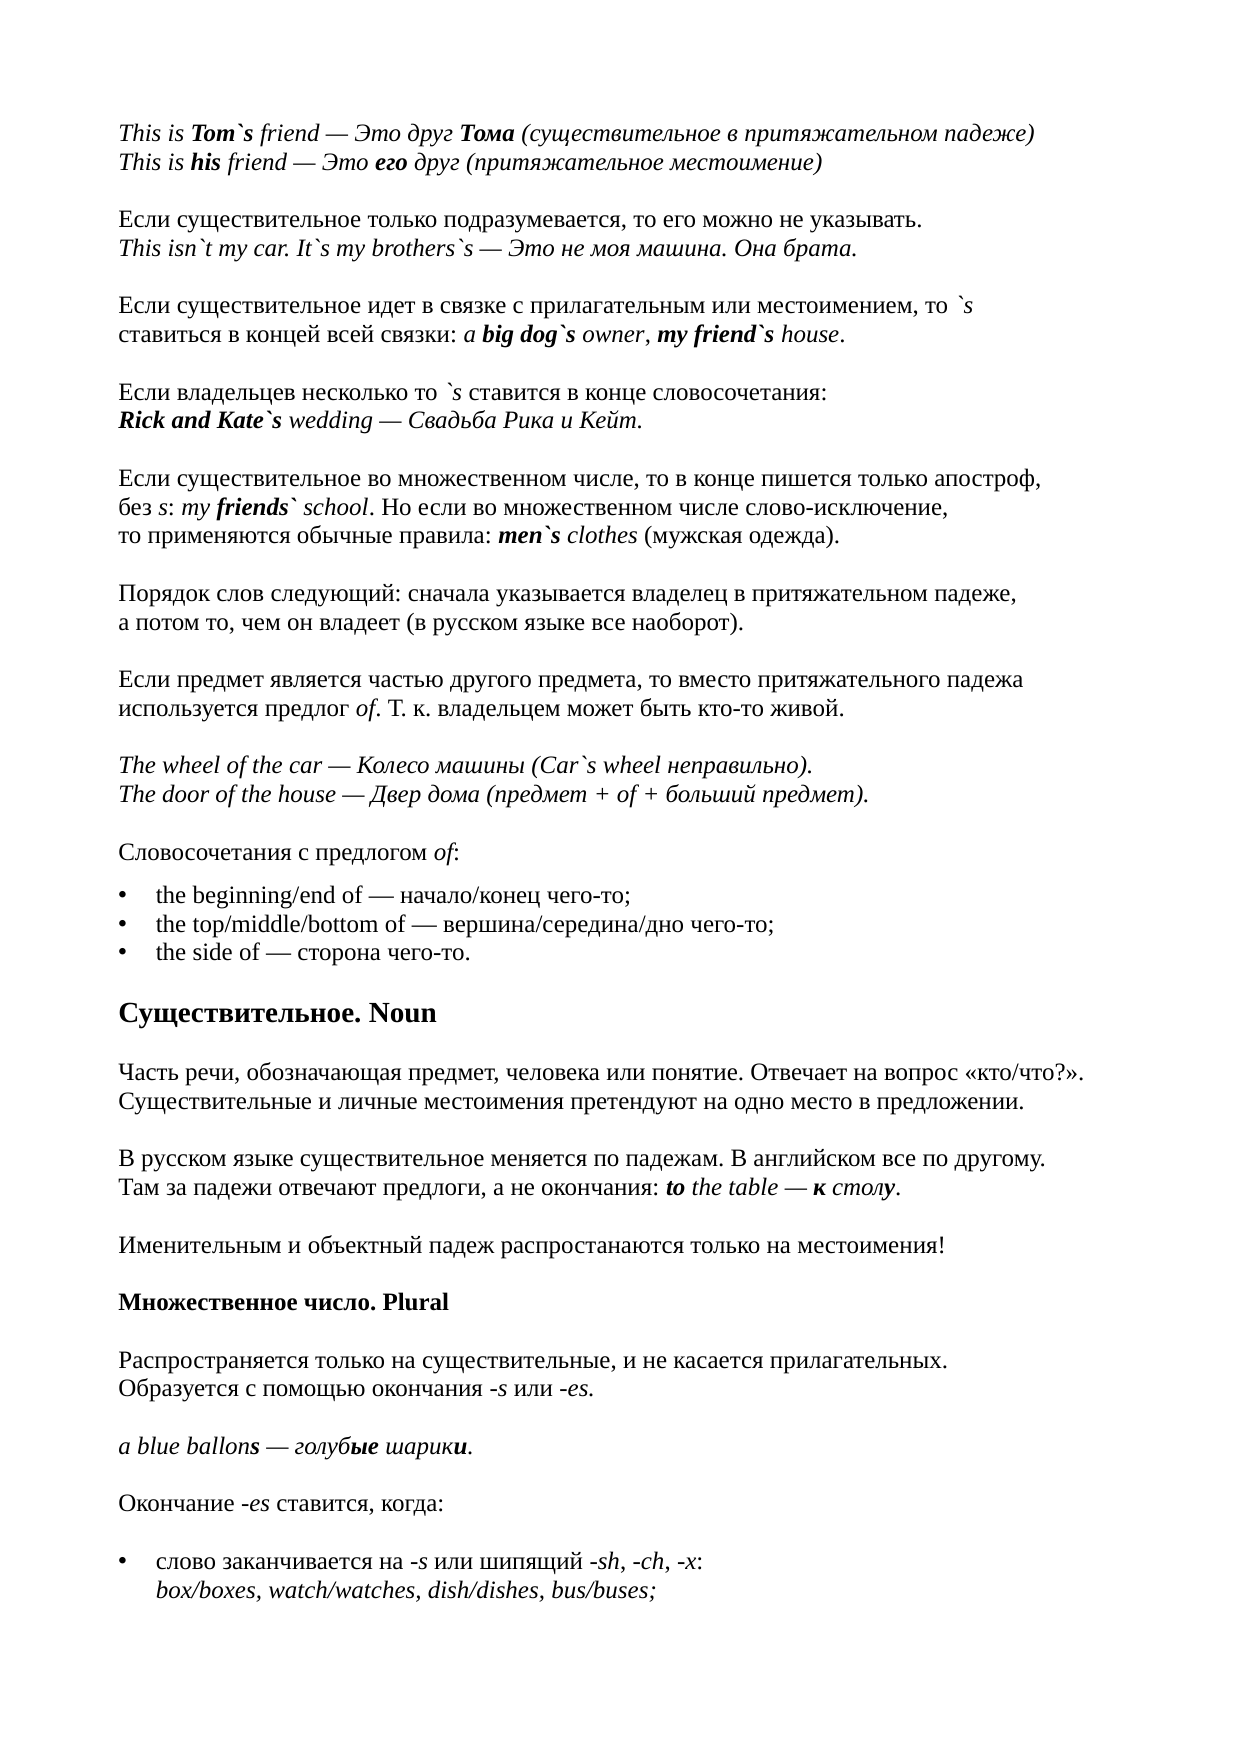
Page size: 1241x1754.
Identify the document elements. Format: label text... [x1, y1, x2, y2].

list слово заканчивается на -s или шипящий -sh, -ch, -x: [118, 1546, 1122, 1575]
text а потом то, чем он владеет (в русском языке все наоборот). [118, 607, 1122, 636]
text Если предмет является частью другого предмета, то вместо притяжательного падежа используется предлог of. Т. к. владельцем может быть кто-то живой. [118, 664, 1122, 722]
list the beginning/end of — начало/конец чего-то; [118, 880, 1122, 909]
text ставиться в концей всей связки: a big dog`s owner, my friend`s house. [118, 319, 1122, 348]
text Если владельцев несколько то `s ставится в конце словосочетания: [118, 377, 1122, 406]
text Часть речи, обозначающая предмет, человека или понятие. Отвечает на вопрос «кто/что?». Существительные и личные местоимения претендуют на одно место в предложении. [118, 1057, 1122, 1115]
text Порядок слов следующий: сначала указывается владелец в притяжательном падеже, [118, 578, 1122, 607]
text Окончание -es ставится, когда: [118, 1488, 1122, 1517]
list the top/middle/bottom of — вершина/середина/дно чего-то; [118, 909, 1122, 937]
text Если существительное идет в связке с прилагательным или местоимением, то `s [118, 291, 1122, 319]
text Распространяется только на существительные, и не касается прилагательных. [118, 1345, 1122, 1373]
text The door of the house — Двер дома (предмет + of + больший предмет). [118, 779, 1122, 808]
text В русском языке существительное меняется по падежам. В английском все по другому. [118, 1143, 1122, 1172]
text то применяются обычные правила: men`s clothes (мужская одежда). [118, 521, 1122, 549]
list the side of — сторона чего-то. [118, 937, 1122, 966]
text Образуется с помощью окончания -s или -es. [118, 1373, 1122, 1402]
text Словосочетания с предлогом of: [118, 837, 1122, 866]
text This is Tom`s friend — Это друг Тома (существительное в притяжательном падеже) [118, 118, 1122, 147]
text The wheel of the car — Колесо машины (Car`s wheel неправильно). [118, 751, 1122, 779]
text This is his friend — Это его друг (притяжательное местоимение) [118, 147, 1122, 176]
text Именительным и объектный падеж распростанаются только на местоимения! [118, 1230, 1122, 1258]
text Множественное число. Plural [118, 1287, 1122, 1316]
text Существительное. Noun [118, 995, 1122, 1028]
text a blue ballons — голубые шарики. [118, 1431, 1122, 1460]
text Если существительное во множественном числе, то в конце пишется только апостроф, [118, 463, 1122, 492]
text Там за падежи отвечают предлоги, а не окончания: to the table — к столу. [118, 1172, 1122, 1201]
text Если существительное только подразумевается, то его можно не указывать. [118, 204, 1122, 233]
text This isn`t my car. It`s my brothers`s — Это не моя машина. Она брата. [118, 233, 1122, 262]
text без s: my friends` school. Но если во множественном числе слово-исключение, [118, 492, 1122, 521]
text Rick and Kate`s wedding — Свадьба Рика и Кейт. [118, 406, 1122, 434]
list box/boxes, watch/watches, dish/dishes, bus/buses; [118, 1575, 1122, 1603]
